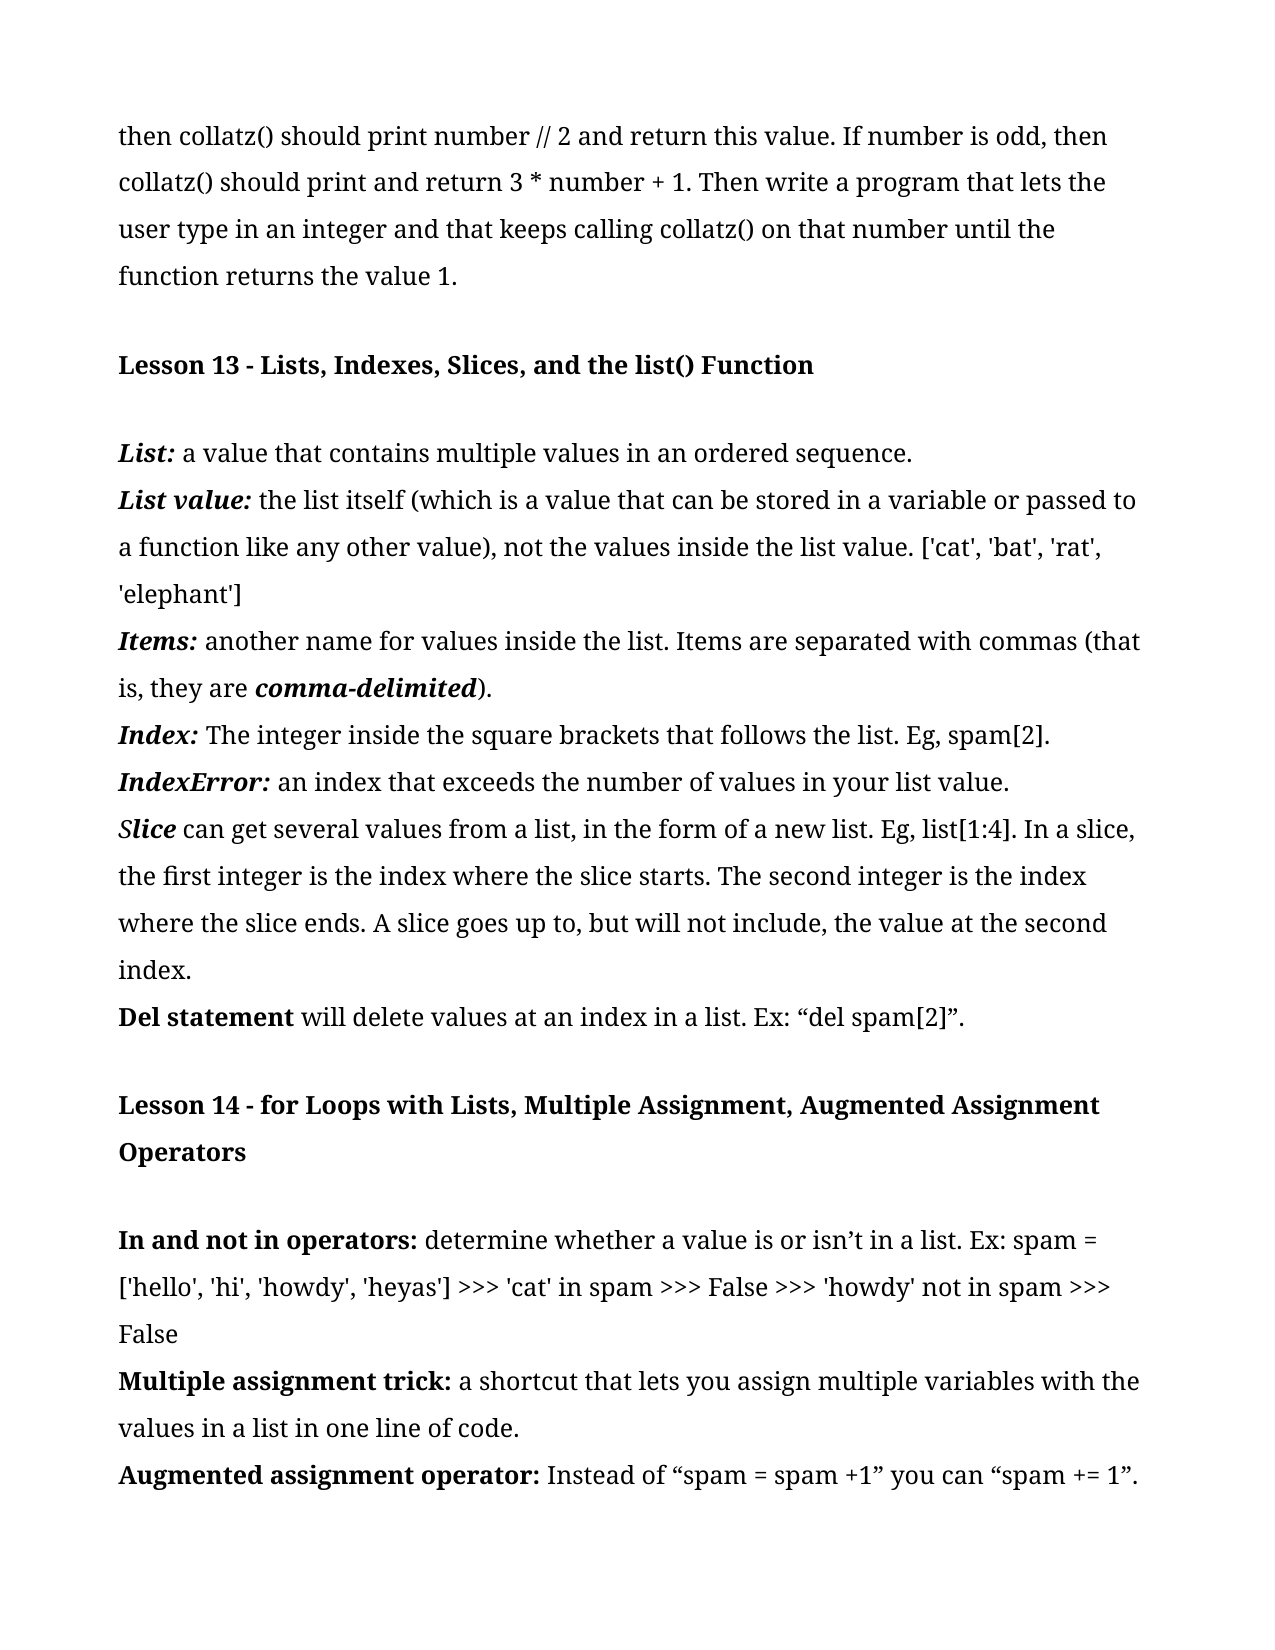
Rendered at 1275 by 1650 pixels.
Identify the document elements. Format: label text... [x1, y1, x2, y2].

text List value: the list itself (which is a value that can be stored in a variable or passed to a function like any other value), not the values inside the list value. ['cat', 'bat', 'rat', 'elephant'] [118, 482, 1157, 611]
text Del statement will delete values at an index in a list. Ex: “del spam[2]”. [118, 999, 1157, 1033]
text IndexError: an index that exceeds the number of values in your list value. [118, 764, 1157, 798]
text Multiple assignment trick: a shortcut that lets you assign multiple variables with the values in a list in one line of code. [118, 1364, 1157, 1445]
text then collatz() should print number // 2 and return this value. If number is odd, then collatz() should print and return 3 * number + 1. Then write a program that lets the user type in an integer and that keeps calling collatz() on that number until the function returns the value 1. [118, 118, 1157, 293]
text List: a value that contains multiple values in an ordered sequence. [118, 436, 1157, 469]
text Lesson 13 - Lists, Indexes, Slices, and the list() Function [118, 347, 1157, 381]
text Items: another name for values inside the list. Items are separated with commas (that is, they are comma-delimited). [118, 623, 1157, 704]
text In and not in operators: determine whether a value is or isn’t in a list. Ex: spam = ['hello', 'hi', 'howdy', 'heyas'] >>> 'cat' in spam >>> False >>> 'howdy' not in spam >>> False [118, 1223, 1157, 1351]
text Slice can get several values from a list, in the form of a new list. Eg, list[1:4]. In a slice, the first integer is the index where the slice starts. The second integer is the index where the slice ends. A slice goes up to, but will not include, the value at the second index. [118, 811, 1157, 986]
text Index: The integer inside the square brackets that follows the list. Eg, spam[2]. [118, 717, 1157, 751]
text Augmented assignment operator: Instead of “spam = spam +1” you can “spam += 1”. [118, 1458, 1157, 1492]
text Lesson 14 - for Loops with Lists, Multiple Assignment, Augmented Assignment Operators [118, 1087, 1157, 1168]
